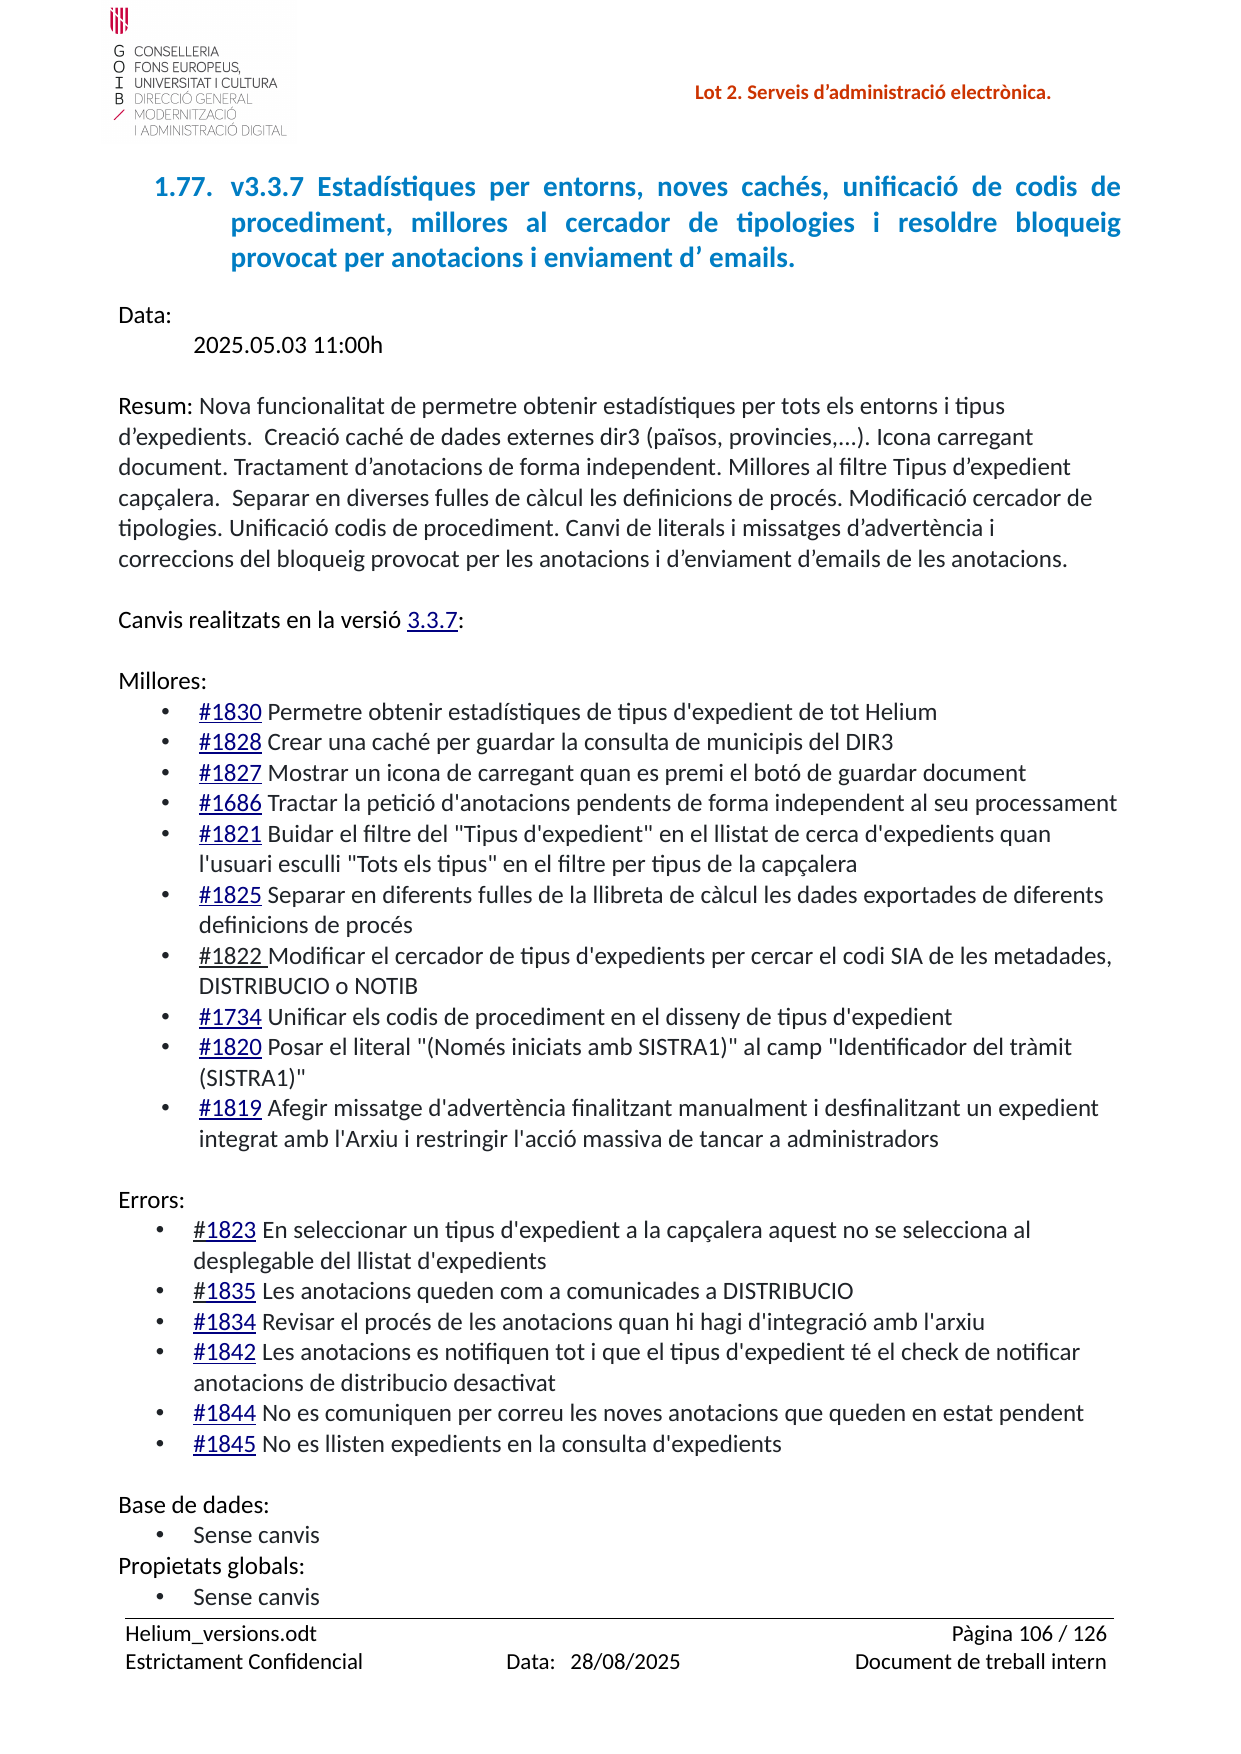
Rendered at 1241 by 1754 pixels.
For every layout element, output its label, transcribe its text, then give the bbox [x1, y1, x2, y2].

list Sense canvis [156, 1520, 1122, 1550]
list #1835 Les anotacions queden com a comunicades a DISTRIBUCIO [156, 1276, 1122, 1306]
list #1825 Separar en diferents fulles de la llibreta de càlcul les dades exportades de diferents definicions de procés [161, 879, 1122, 940]
list #1822 Modificar el cercador de tipus d'expedients per cercar el codi SIA de les metadades, DISTRIBUCIO o NOTIB [161, 940, 1122, 1001]
list #1834 Revisar el procés de les anotacions quan hi hagi d'integració amb l'arxiu [156, 1306, 1122, 1337]
list #1828 Crear una caché per guardar la consulta de municipis del DIR3 [161, 726, 1122, 757]
text Errors: [118, 1184, 1122, 1214]
list #1844 No es comuniquen per correu les noves anotacions que queden en estat pendent [156, 1398, 1122, 1428]
text Base de dades: [118, 1489, 1122, 1520]
list Sense canvis [156, 1581, 1122, 1611]
text Canvis realitzats en la versió 3.3.7: [118, 604, 1122, 634]
list #1820 Posar el literal "(Només iniciats amb SISTRA1)" al camp "Identificador del tràmit (SISTRA1)" [161, 1031, 1122, 1092]
text Resum: Nova funcionalitat de permetre obtenir estadístiques per tots els entorns i tipus d’expedients. Creació caché de dades externes dir3 (països, provincies,...). Icona carregant document. Tractament d’anotacions de forma independent. Millores al filtre Tipus d’expedient capçalera. Separar en diverses fulles de càlcul les definicions de procés. Modificació cercador de tipologies. Unificació codis de procediment. Canvi de literals i missatges d’advertència i correccions del bloqueig provocat per les anotacions i d’enviament d’emails de les anotacions. [118, 390, 1122, 573]
subtitle v3.3.7 Estadístiques per entorns, noves cachés, unificació de codis de procediment, millores al cercador de tipologies i resoldre bloqueig provocat per anotacions i enviament d’ emails. [153, 168, 1122, 275]
list #1823 En seleccionar un tipus d'expedient a la capçalera aquest no se selecciona al desplegable del llistat d'expedients [156, 1214, 1122, 1276]
list #1830 Permetre obtenir estadístiques de tipus d'expedient de tot Helium [161, 696, 1122, 726]
list #1845 No es llisten expedients en la consulta d'expedients [156, 1428, 1122, 1459]
list #1686 Tractar la petició d'anotacions pendents de forma independent al seu processament [161, 787, 1122, 818]
text Propietats globals: [118, 1550, 1122, 1581]
list #1842 Les anotacions es notifiquen tot i que el tipus d'expedient té el check de notificar anotacions de distribucio desactivat [156, 1337, 1122, 1398]
list #1819 Afegir missatge d'advertència finalitzant manualment i desfinalitzant un expedient integrat amb l'Arxiu i restringir l'acció massiva de tancar a administradors [161, 1092, 1122, 1153]
text Millores: [118, 665, 1122, 696]
picture [100, 0, 297, 144]
list #1821 Buidar el filtre del "Tipus d'expedient" en el llistat de cerca d'expedients quan l'usuari esculli "Tots els tipus" en el filtre per tipus de la capçalera [161, 818, 1122, 879]
text Data: [118, 299, 1122, 329]
list #1734 Unificar els codis de procediment en el disseny de tipus d'expedient [161, 1001, 1122, 1031]
text 2025.05.03 11:00h [118, 329, 1122, 360]
list #1827 Mostrar un icona de carregant quan es premi el botó de guardar document [161, 757, 1122, 787]
